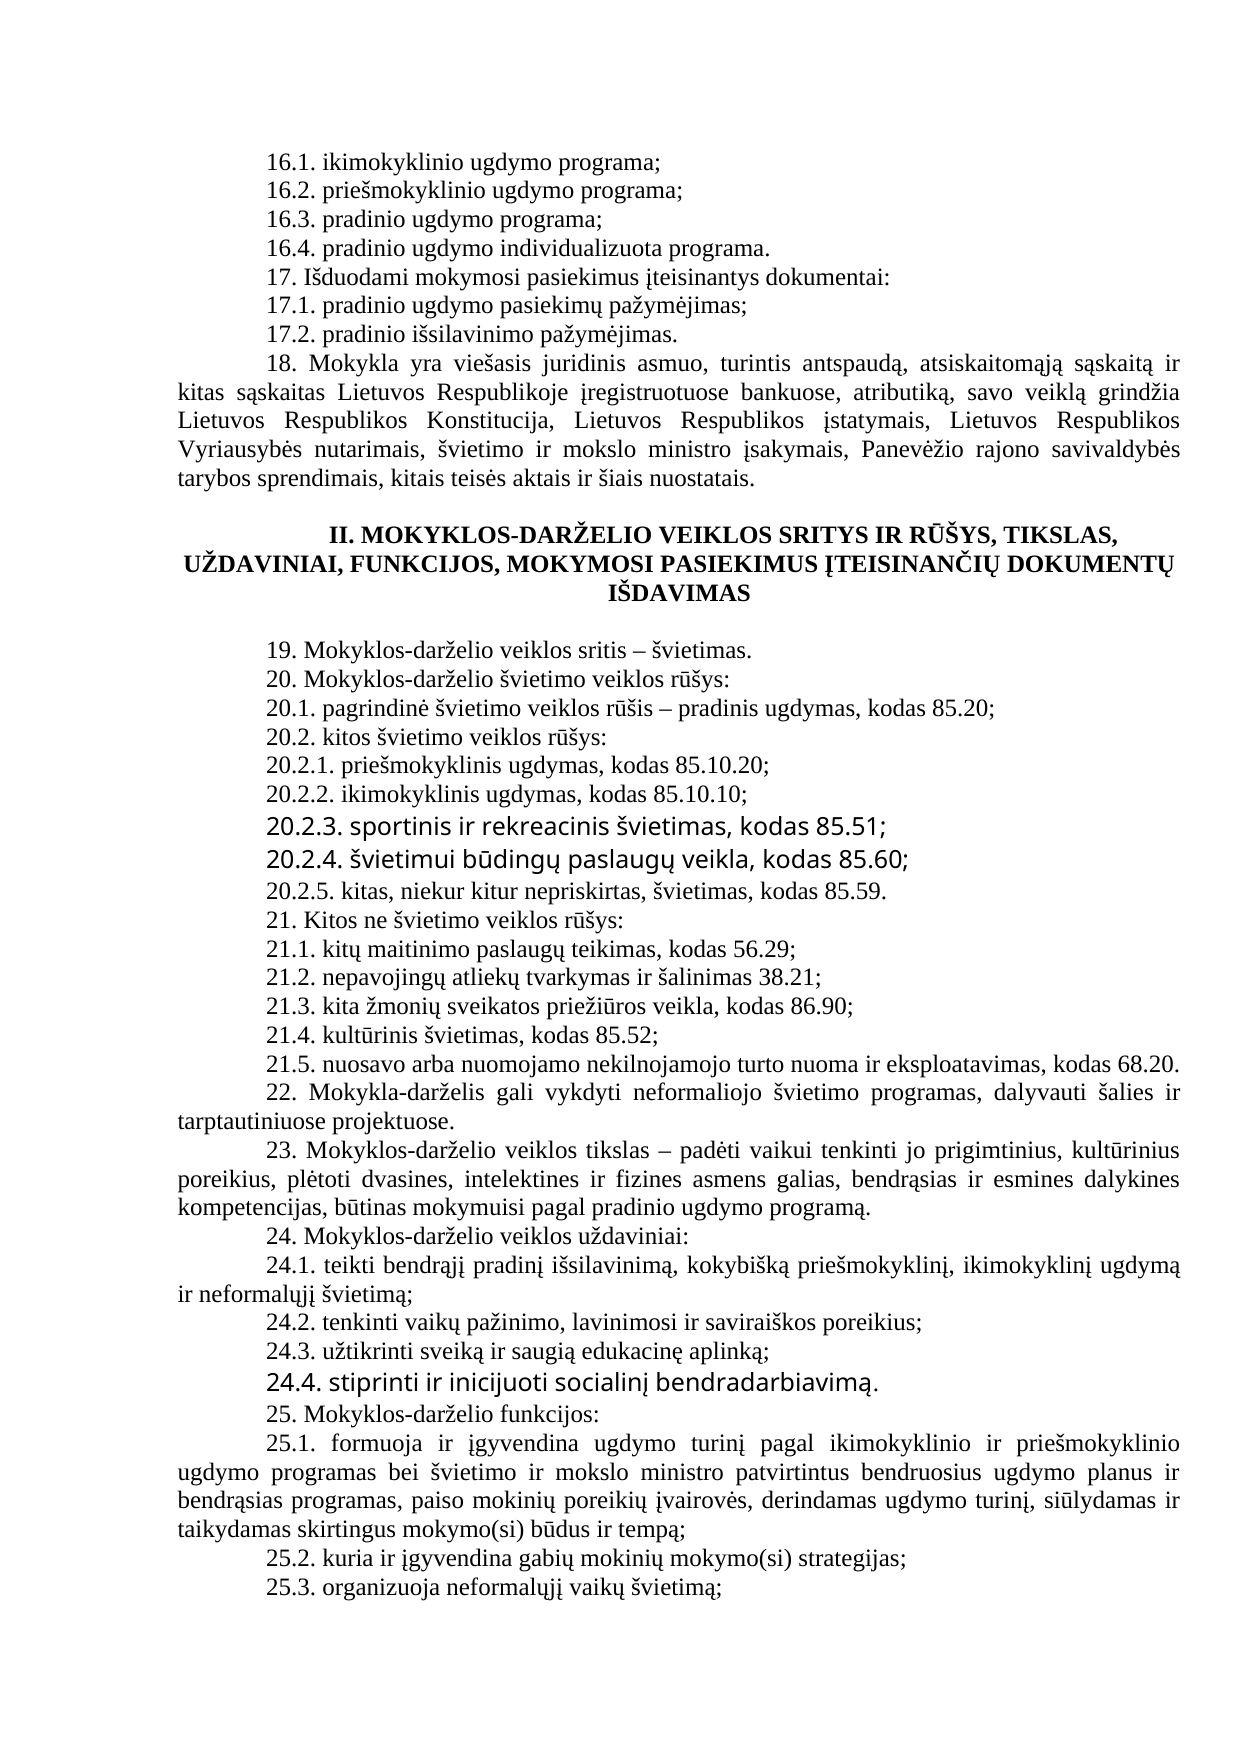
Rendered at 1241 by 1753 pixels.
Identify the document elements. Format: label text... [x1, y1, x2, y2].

text 25.1. formuoja ir įgyvendina ugdymo turinį pagal ikimokyklinio ir priešmokyklinio ugdymo programas bei švietimo ir mokslo ministro patvirtintus bendruosius ugdymo planus ir bendrąsias programas, paiso mokinių poreikių įvairovės, derindamas ugdymo turinį, siūlydamas ir taikydamas skirtingus mokymo(si) būdus ir tempą; [177, 1428, 1181, 1543]
text 19. Mokyklos-darželio veiklos sritis – švietimas. [177, 636, 1181, 664]
text 16.4. pradinio ugdymo individualizuota programa. [177, 233, 1181, 262]
text 20.2.3. sportinis ir rekreacinis švietimas, kodas 85.51; [177, 808, 1181, 842]
text 16.1. ikimokyklinio ugdymo programa; [177, 147, 1181, 176]
text 24. Mokyklos-darželio veiklos uždaviniai: [177, 1221, 1181, 1250]
text 21. Kitos ne švietimo veiklos rūšys: [177, 905, 1181, 934]
text 16.2. priešmokyklinio ugdymo programa; [177, 176, 1181, 204]
text 17.1. pradinio ugdymo pasiekimų pažymėjimas; [177, 291, 1181, 319]
text 24.4. stiprinti ir inicijuoti socialinį bendradarbiavimą. [177, 1365, 1181, 1399]
text 21.4. kultūrinis švietimas, kodas 85.52; [177, 1020, 1181, 1049]
text 24.1. teikti bendrąjį pradinį išsilavinimą, kokybišką priešmokyklinį, ikimokyklinį ugdymą ir neformalųjį švietimą; [177, 1250, 1181, 1307]
text 20.1. pagrindinė švietimo veiklos rūšis – pradinis ugdymas, kodas 85.20; [177, 693, 1181, 722]
text 24.3. užtikrinti sveiką ir saugią edukacinę aplinką; [177, 1336, 1181, 1365]
text 20.2.5. kitas, niekur kitur nepriskirtas, švietimas, kodas 85.59. [177, 876, 1181, 905]
text 24.2. tenkinti vaikų pažinimo, lavinimosi ir saviraiškos poreikius; [177, 1307, 1181, 1336]
text 22. Mokykla-darželis gali vykdyti neformaliojo švietimo programas, dalyvauti šalies ir tarptautiniuose projektuose. [177, 1077, 1181, 1135]
text II. MOKYKLOS-DARŽELIO VEIKLOS SRITYS IR RŪŠYS, TIKSLAS, UŽDAVINIAI, FUNKCIJOS, MOKYMOSI PASIEKIMUS ĮTEISINANČIŲ DOKUMENTŲ IŠDAVIMAS [177, 521, 1181, 607]
text 21.2. nepavojingų atliekų tvarkymas ir šalinimas 38.21; [177, 962, 1181, 991]
text 25. Mokyklos-darželio funkcijos: [177, 1399, 1181, 1428]
text 20.2.1. priešmokyklinis ugdymas, kodas 85.10.20; [177, 751, 1181, 779]
text 23. Mokyklos-darželio veiklos tikslas – padėti vaikui tenkinti jo prigimtinius, kultūrinius poreikius, plėtoti dvasines, intelektines ir fizines asmens galias, bendrąsias ir esmines dalykines kompetencijas, būtinas mokymuisi pagal pradinio ugdymo programą. [177, 1135, 1181, 1221]
text 25.2. kuria ir įgyvendina gabių mokinių mokymo(si) strategijas; [177, 1543, 1181, 1572]
text 20.2.2. ikimokyklinis ugdymas, kodas 85.10.10; [177, 779, 1181, 808]
text 21.3. kita žmonių sveikatos priežiūros veikla, kodas 86.90; [177, 991, 1181, 1020]
text 17. Išduodami mokymosi pasiekimus įteisinantys dokumentai: [177, 262, 1181, 291]
text 21.5. nuosavo arba nuomojamo nekilnojamojo turto nuoma ir eksploatavimas, kodas 68.20. [251, 1049, 1181, 1077]
text 17.2. pradinio išsilavinimo pažymėjimas. [177, 319, 1181, 348]
text 18. Mokykla yra viešasis juridinis asmuo, turintis antspaudą, atsiskaitomąją sąskaitą ir kitas sąskaitas Lietuvos Respublikoje įregistruotuose bankuose, atributiką, savo veiklą grindžia Lietuvos Respublikos Konstitucija, Lietuvos Respublikos įstatymais, Lietuvos Respublikos Vyriausybės nutarimais, švietimo ir mokslo ministro įsakymais, Panevėžio rajono savivaldybės tarybos sprendimais, kitais teisės aktais ir šiais nuostatais. [177, 348, 1181, 492]
text 25.3. organizuoja neformalųjį vaikų švietimą; [177, 1572, 1181, 1600]
text 16.3. pradinio ugdymo programa; [177, 204, 1181, 233]
text 20.2.4. švietimui būdingų paslaugų veikla, kodas 85.60; [177, 842, 1181, 876]
text 20.2. kitos švietimo veiklos rūšys: [177, 722, 1181, 751]
text 20. Mokyklos-darželio švietimo veiklos rūšys: [177, 664, 1181, 693]
text 21.1. kitų maitinimo paslaugų teikimas, kodas 56.29; [177, 934, 1181, 962]
